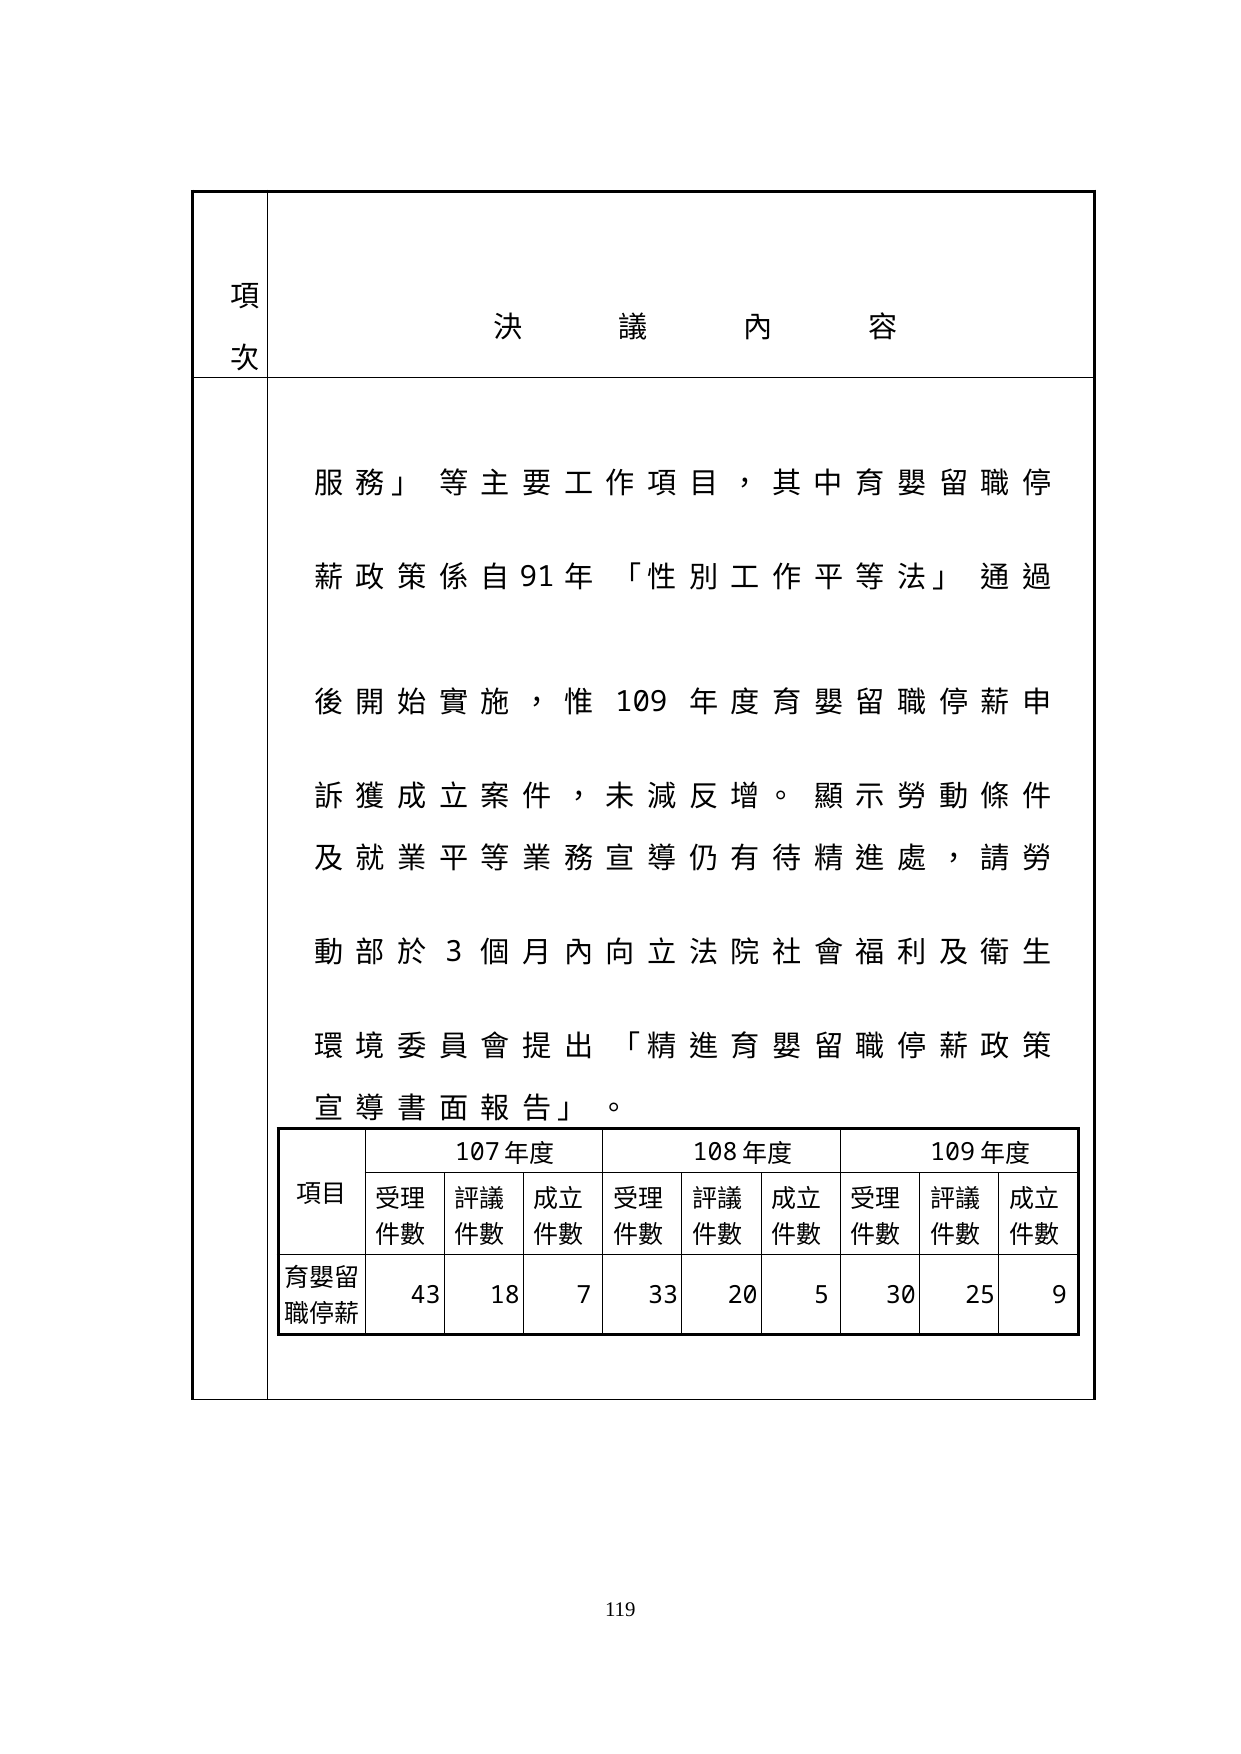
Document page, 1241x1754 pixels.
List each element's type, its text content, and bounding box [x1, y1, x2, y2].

table_cell [194, 378, 267, 1399]
table_cell 9 [999, 1255, 1077, 1333]
table_cell 受理 件數 [841, 1173, 919, 1254]
table_cell 20 [682, 1255, 761, 1333]
table_cell 育嬰留職停薪 [280, 1255, 365, 1333]
table_cell 成立 件數 [524, 1173, 602, 1254]
table_header 109年度 [841, 1130, 1077, 1172]
table_cell 受理 件數 [603, 1173, 681, 1254]
table_cell 7 [524, 1255, 602, 1333]
table_cell 25 [920, 1255, 998, 1333]
table_header 107年度 [366, 1130, 602, 1172]
table_cell 服務」等主要工作項目，其中育嬰留職停薪政策係自91年「性別工作平等法」通過後開始實施，惟109年度育嬰留職停薪申訴獲成立案件，未減反增。顯示勞動條件及就業平等業務宣導仍有待精進處，請勞動部於3個月內向立法院社會福利及衛生環境委員會提出「精進育嬰留職停薪政策宣導書面報告」。 [268, 378, 1093, 1399]
table_cell 43 [366, 1255, 444, 1333]
table_cell 成立 件數 [762, 1173, 840, 1254]
table_header 項次 [194, 193, 267, 377]
table_header 決 議 內 容 [268, 193, 1093, 377]
table_header 項目 [280, 1130, 365, 1254]
table_cell 5 [762, 1255, 840, 1333]
table_cell 成立 件數 [999, 1173, 1077, 1254]
table_cell 評議 件數 [682, 1173, 761, 1254]
table_cell 評議 件數 [445, 1173, 523, 1254]
table_cell 33 [603, 1255, 681, 1333]
table_cell 評議 件數 [920, 1173, 998, 1254]
table_cell 受理 件數 [366, 1173, 444, 1254]
table_cell 30 [841, 1255, 919, 1333]
table_header 108年度 [603, 1130, 840, 1172]
table_cell 18 [445, 1255, 523, 1333]
